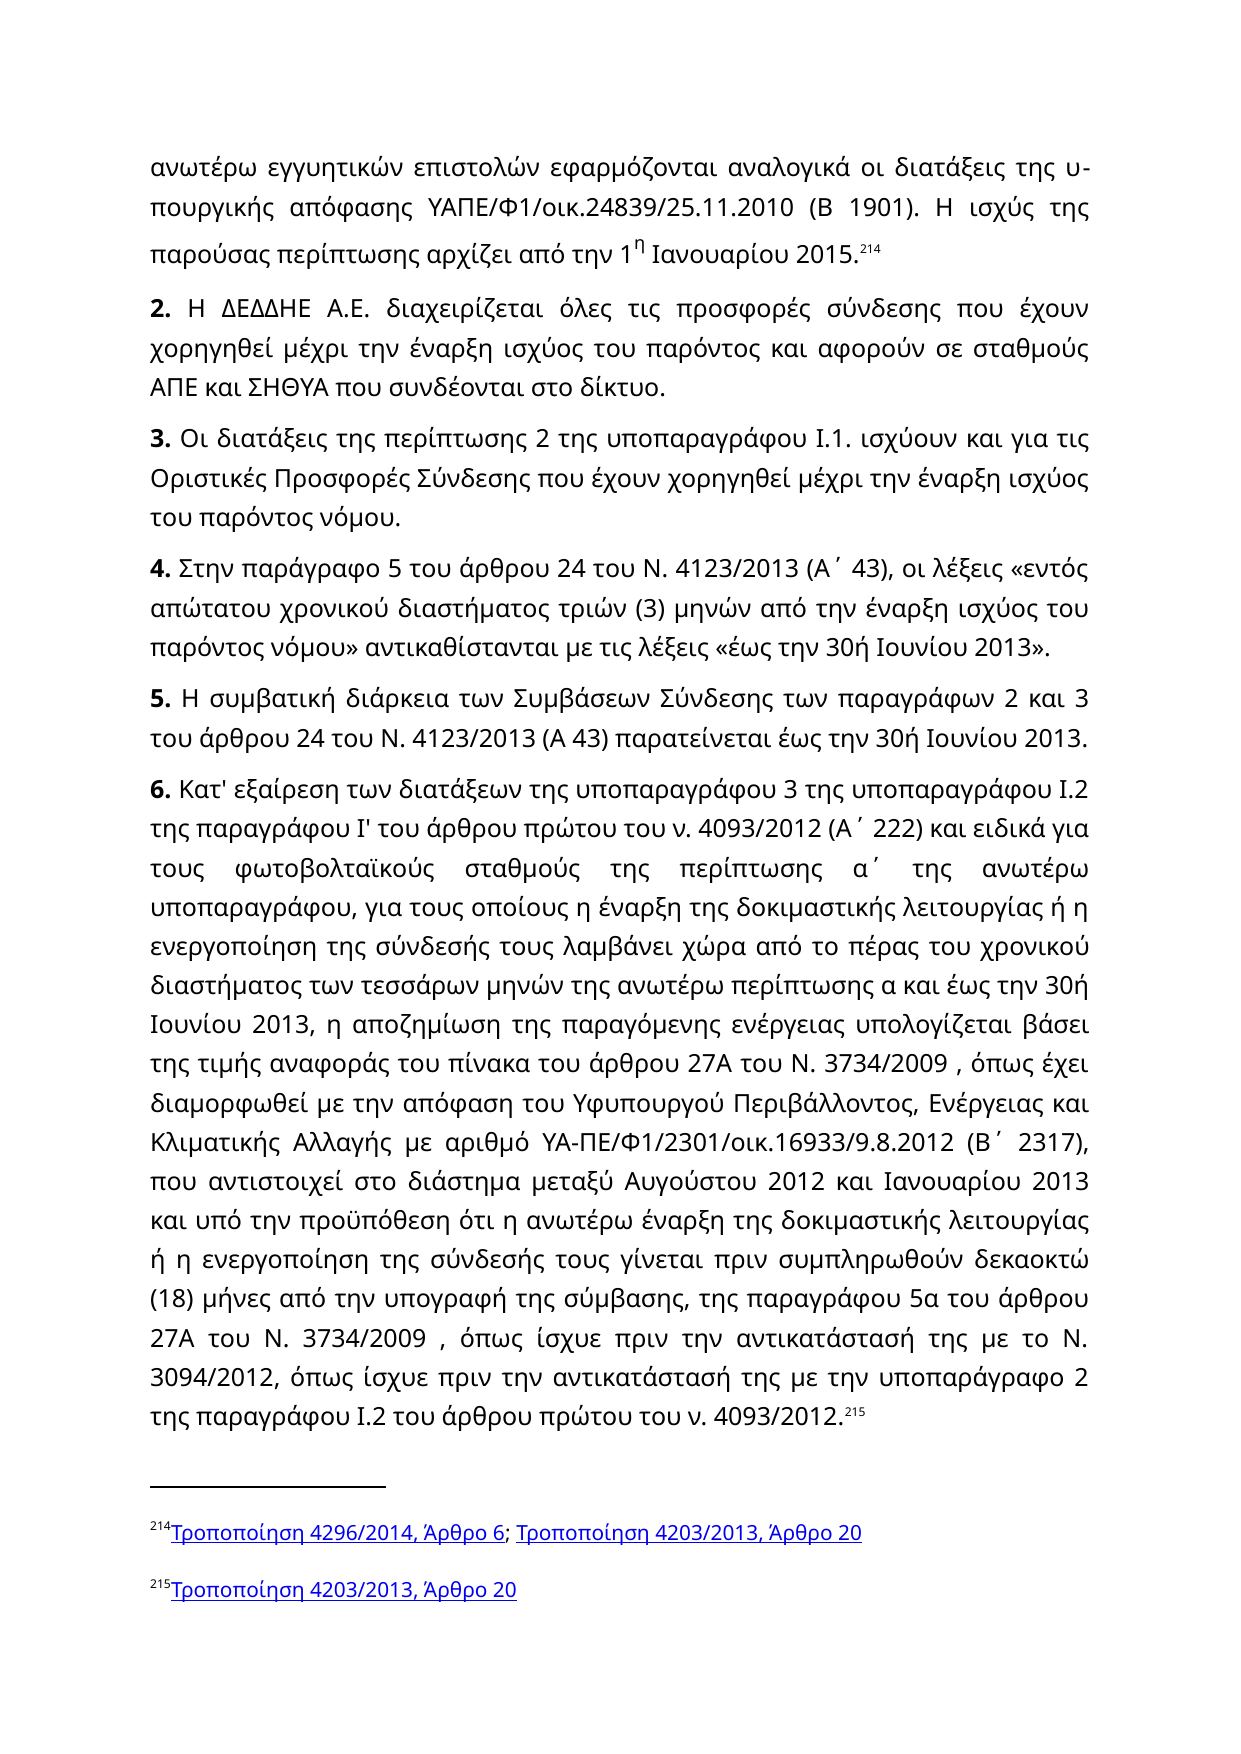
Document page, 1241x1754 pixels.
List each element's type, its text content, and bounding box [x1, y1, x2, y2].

text 5. Η συμβατική διάρκεια των Συμβάσεων Σύνδεσης των παραγράφων 2 και 3 του άρθρου 24 του Ν. 4123/2013 (Α 43) παρατείνεται έως την 30ή Ιουνίου 2013. [150, 681, 1090, 754]
text 3. Οι διατάξεις της περίπτωσης 2 της υποπαραγράφου Ι.1. ισχύουν και για τις Οριστικές Προσφορές Σύνδεσης που έχουν χορηγηθεί μέχρι την έναρξη ισχύος του παρόντος νόμου. [150, 421, 1090, 533]
text 4. Στην παράγραφο 5 του άρθρου 24 του Ν. 4123/2013 (Α΄ 43), οι λέξεις «εντός απώτατου χρονικού διαστήματος τριών (3) μηνών από την έναρξη ισχύος του παρόντος νόμου» αντικαθίστανται με τις λέξεις «έως την 30ή Ιουνίου 2013». [150, 551, 1090, 663]
text ανωτέρω εγγυητικών επιστολών εφαρμόζονται αναλογικά οι διατάξεις της υ­πουργικής απόφασης ΥΑΠΕ/Φ1/οικ.24839/25.11.2010 (Β 1901). Η ισχύς της παρούσας περίπτωσης αρχίζει από την 1η Ιανουαρίου 2015. [150, 150, 1090, 272]
text Τροποποίηση 4296/2014, Άρθρο 6; Τροποποίηση 4203/2013, Άρθρο 20 [150, 1518, 1090, 1546]
text 6. Κατ' εξαίρεση των διατάξεων της υποπαραγράφου 3 της υποπαραγράφου Ι.2 της παραγράφου Ι' του άρθρου πρώτου του ν. 4093/2012 (Α΄ 222) και ειδικά για τους φωτοβολταϊκούς σταθμούς της περίπτωσης α΄ της ανωτέρω υποπαραγράφου, για τους οποίους η έναρξη της δοκιμαστικής λειτουργίας ή η ενεργοποίηση της σύνδεσής τους λαμβάνει χώρα από το πέρας του χρονικού διαστήματος των τεσσάρων μηνών της ανωτέρω περίπτωσης α και έως την 30ή Ιουνίου 2013, η αποζημίωση της παραγόμενης ενέργειας υπολογίζεται βάσει της τιμής αναφοράς του πίνακα του άρθρου 27Α του Ν. 3734/2009 , όπως έχει διαμορφωθεί με την απόφαση του Υφυπουργού Περιβάλλοντος, Ενέργειας και Κλιματικής Αλλαγής με αριθμό ΥΑ-ΠΕ/Φ1/2301/οικ.16933/9.8.2012 (Β΄ 2317), που αντιστοιχεί στο διάστημα μεταξύ Αυγούστου 2012 και Ιανουαρίου 2013 και υπό την προϋπόθεση ότι η ανωτέρω έναρξη της δοκιμαστικής λειτουργίας ή η ενεργοποίηση της σύνδεσής τους γίνεται πριν συμπληρωθούν δεκαοκτώ (18) μήνες από την υπογραφή της σύμβασης, της παραγράφου 5α του άρθρου 27Α του Ν. 3734/2009 , όπως ίσχυε πριν την αντικατάστασή της με το Ν. 3094/2012, όπως ίσχυε πριν την αντικατάστασή της με την υποπαράγραφο 2 της παραγράφου Ι.2 του άρθρου πρώτου του ν. 4093/2012. [150, 772, 1090, 1433]
text 2. Η ΔΕΔΔΗΕ Α.Ε. διαχειρίζεται όλες τις προσφορές σύνδεσης που έχουν χορηγηθεί μέχρι την έναρξη ισχύος του παρόντος και αφορούν σε σταθμούς ΑΠΕ και ΣΗΘΥΑ που συνδέονται στο δίκτυο. [150, 291, 1090, 403]
text Τροποποίηση 4203/2013, Άρθρο 20 [150, 1576, 1090, 1604]
